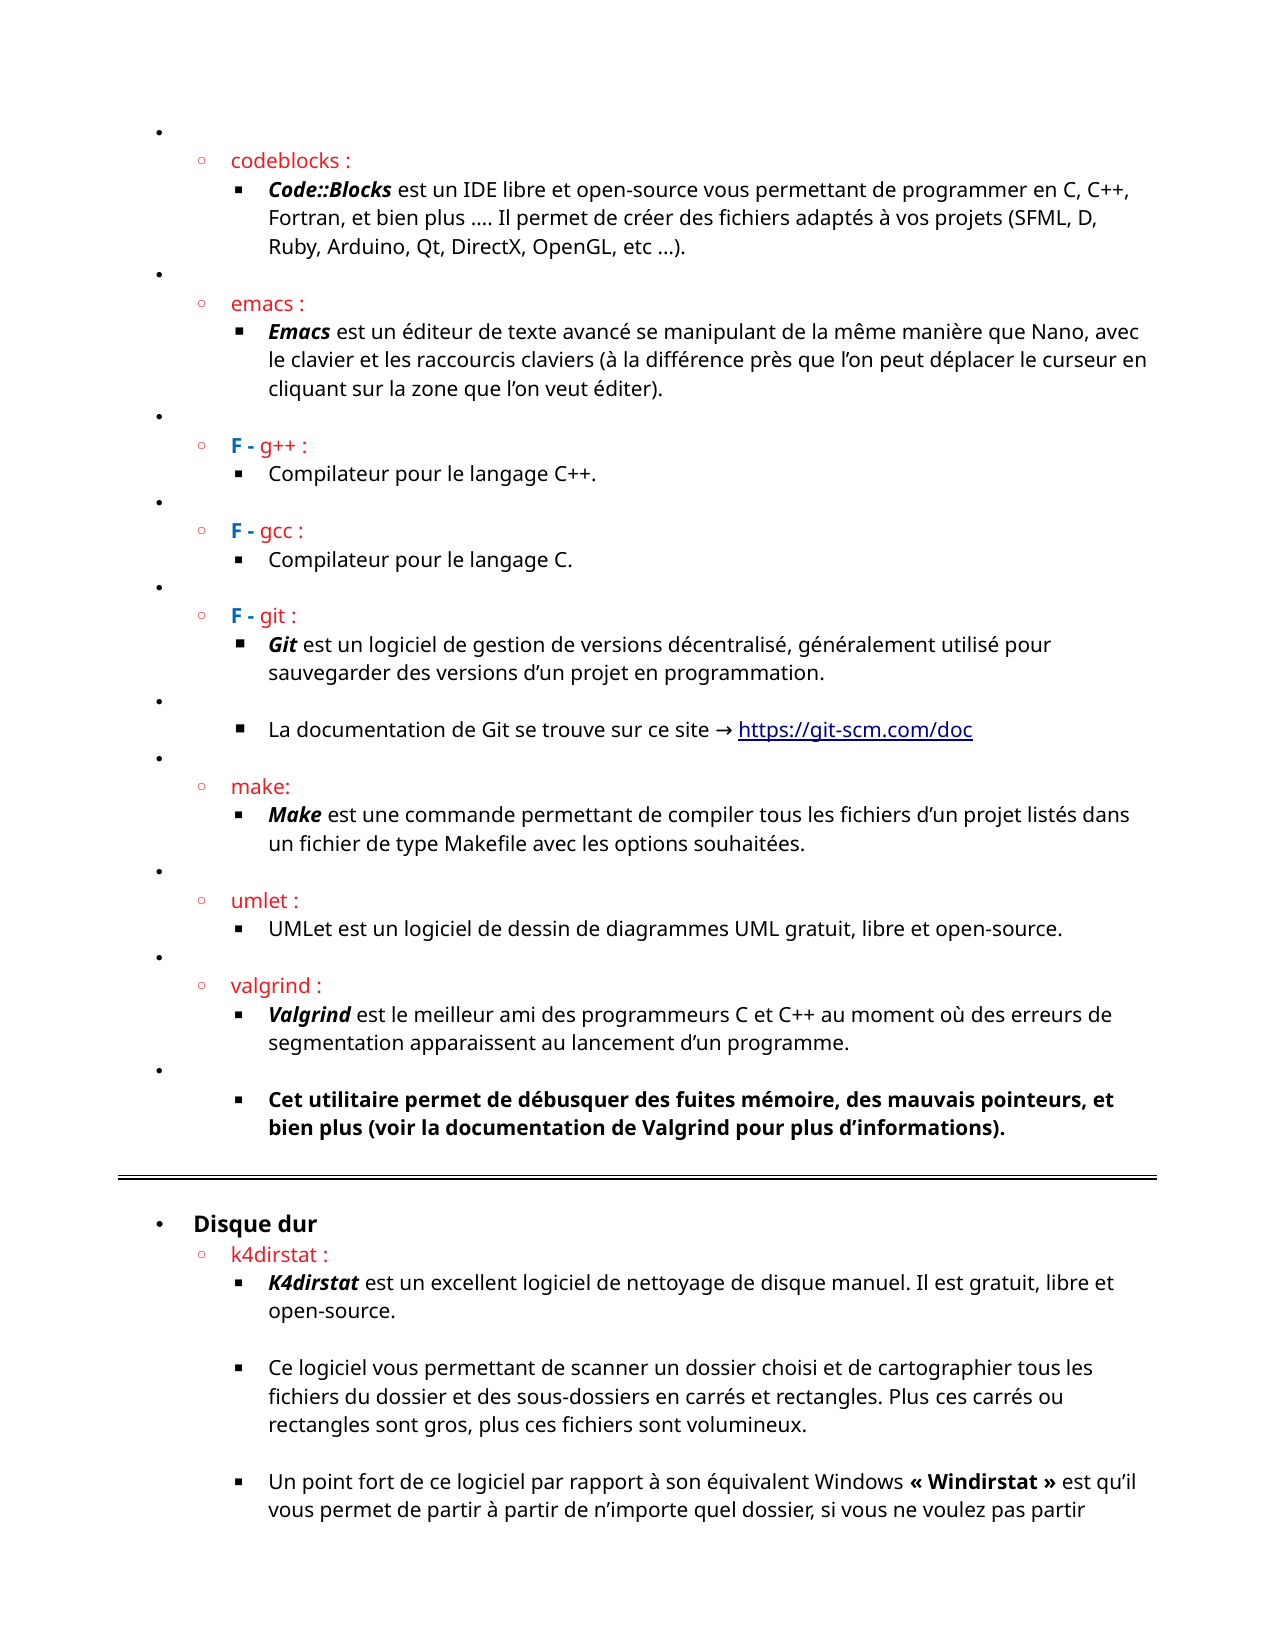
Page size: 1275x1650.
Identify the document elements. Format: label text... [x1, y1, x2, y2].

list Make est une commande permettant de compiler tous les fichiers d’un projet listés dans un fichier de type Makefile avec les options souhaitées. [231, 801, 1157, 857]
list Code::Blocks est un IDE libre et open-source vous permettant de programmer en C, C++, Fortran, et bien plus …. Il permet de créer des fichiers adaptés à vos projets (SFML, D, Ruby, Arduino, Qt, DirectX, OpenGL, etc …). [231, 175, 1157, 260]
list Emacs est un éditeur de texte avancé se manipulant de la même manière que Nano, avec le clavier et les raccourcis claviers (à la différence près que l’on peut déplacer le curseur en cliquant sur la zone que l’on veut éditer). [231, 317, 1157, 402]
list Git est un logiciel de gestion de versions décentralisé, généralement utilisé pour sauvegarder des versions d’un projet en programmation. [231, 630, 1157, 687]
list Compilateur pour le langage C. [231, 545, 1157, 573]
list Valgrind est le meilleur ami des programmeurs C et C++ au moment où des erreurs de segmentation apparaissent au lancement d’un programme. [231, 1000, 1157, 1057]
list Cet utilitaire permet de débusquer des fuites mémoire, des mauvais pointeurs, et bien plus (voir la documentation de Valgrind pour plus d’informations). [231, 1085, 1157, 1142]
list k4dirstat : [193, 1240, 1157, 1268]
list Ce logiciel vous permettant de scanner un dossier choisi et de cartographier tous les fichiers du dossier et des sous-dossiers en carrés et rectangles. Plus ces carrés ou rectangles sont gros, plus ces fichiers sont volumineux. [231, 1353, 1157, 1439]
list UMLet est un logiciel de dessin de diagrammes UML gratuit, libre et open-source. [231, 914, 1157, 943]
list K4dirstat est un excellent logiciel de nettoyage de disque manuel. Il est gratuit, libre et open-source. [231, 1268, 1157, 1325]
list F - gcc : [193, 516, 1157, 545]
list Compilateur pour le langage C++. [231, 459, 1157, 488]
list valgrind : [193, 971, 1157, 1000]
list make: [193, 772, 1157, 801]
list codeblocks : [193, 147, 1157, 175]
list F - g++ : [193, 431, 1157, 459]
list Disque dur [156, 1208, 1157, 1240]
list La documentation de Git se trouve sur ce site → https://git-scm.com/doc [231, 715, 1157, 744]
list umlet : [193, 886, 1157, 914]
list emacs : [193, 289, 1157, 317]
list Un point fort de ce logiciel par rapport à son équivalent Windows « Windirstat » est qu’il vous permet de partir à partir de n’importe quel dossier, si vous ne voulez pas partir [231, 1467, 1157, 1524]
list F - git : [193, 602, 1157, 630]
